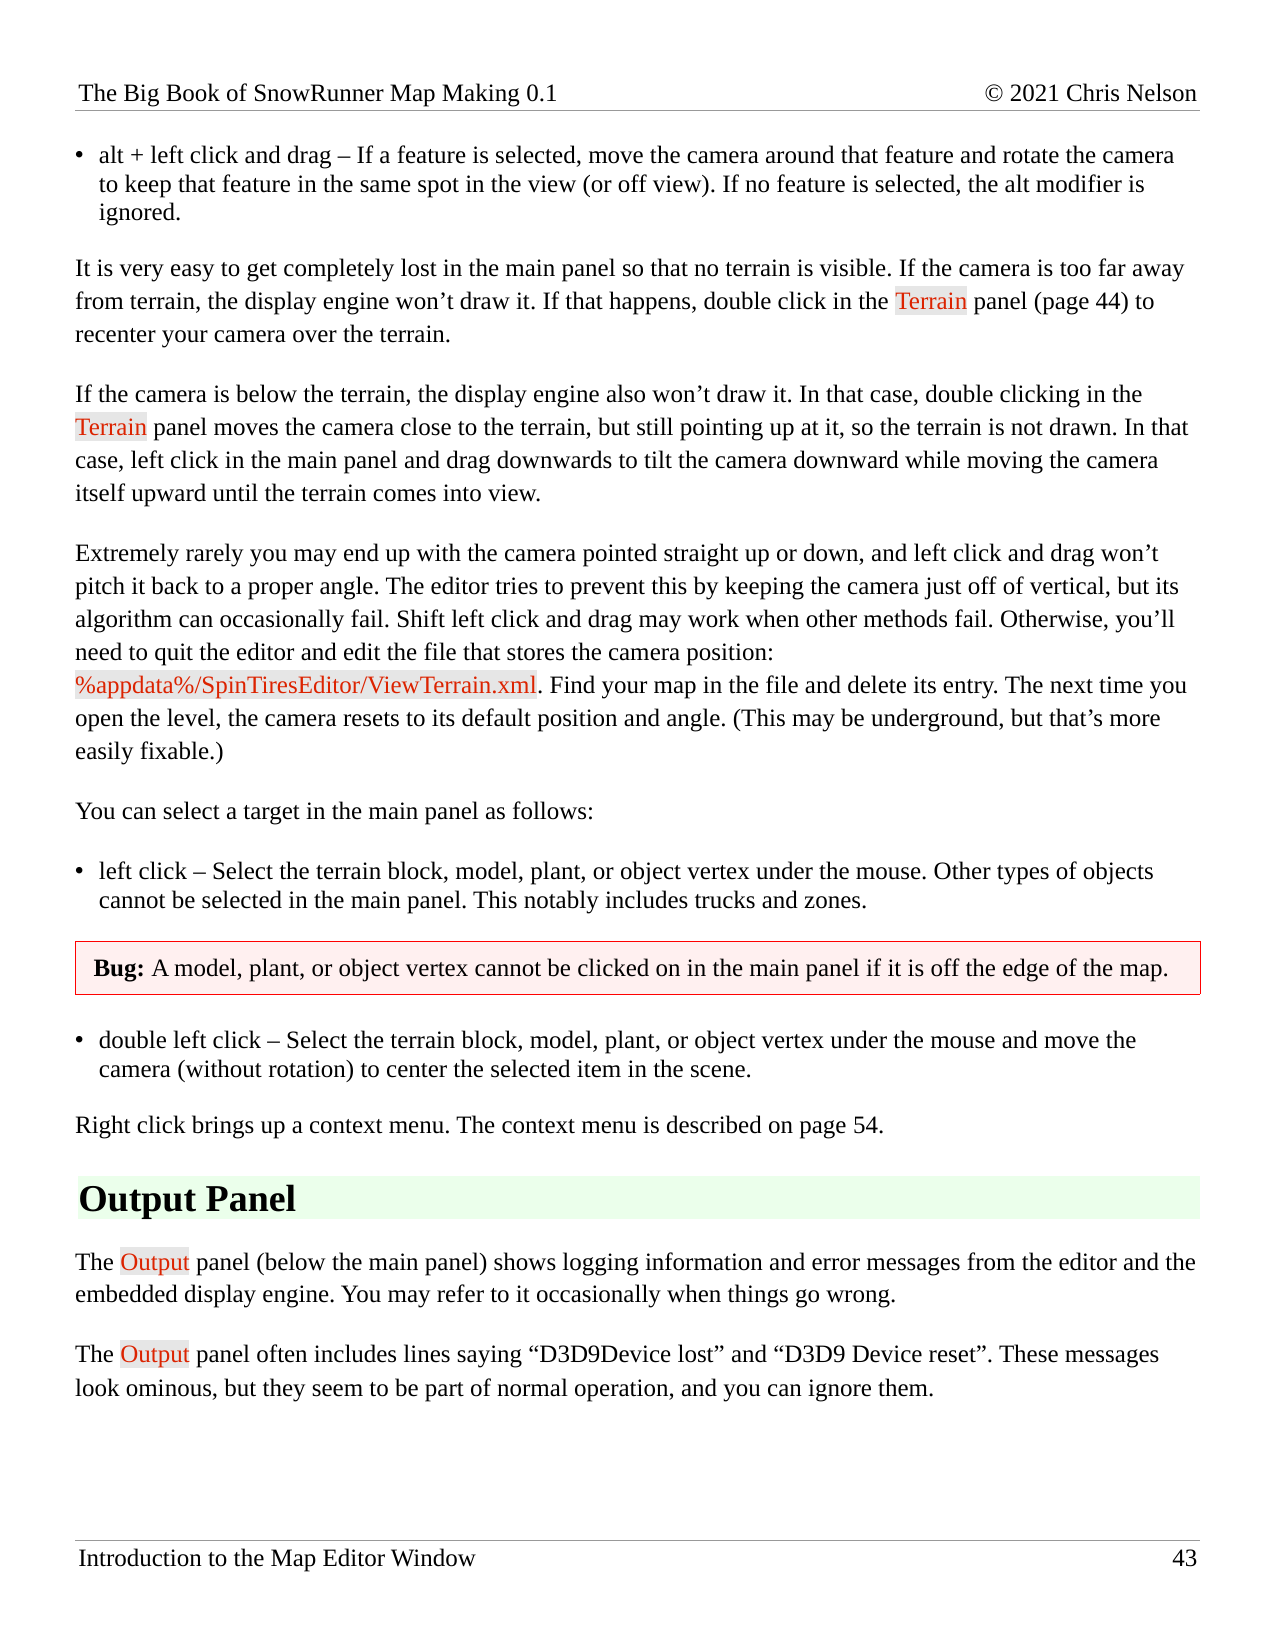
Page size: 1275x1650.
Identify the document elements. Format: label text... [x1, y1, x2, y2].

text The Output panel (below the main panel) shows logging information and error messages from the editor and the embedded display engine. You may refer to it occasionally when things go wrong. [75, 1247, 1200, 1308]
text Right click brings up a context menu. The context menu is described on page 54. [75, 1110, 1200, 1139]
text The Output panel often includes lines saying “D3D9Device lost” and “D3D9 Device reset”. These messages look ominous, but they seem to be part of normal operation, and you can ignore them. [75, 1339, 1200, 1401]
list A model, plant, or object vertex cannot be clicked on in the main panel if it is off the edge of the map. [76, 942, 1200, 994]
subtitle Output Panel [78, 1176, 1200, 1219]
text It is very easy to get completely lost in the main panel so that no terrain is visible. If the camera is too far away from terrain, the display engine won’t draw it. If that happens, double click in the Terrain panel (page 44) to recenter your camera over the terrain. [75, 253, 1200, 348]
text You can select a target in the main panel as follows: [75, 796, 1200, 825]
list double left click – Select the terrain block, model, plant, or object vertex under the mouse and move the camera (without rotation) to center the selected item in the scene. [75, 1025, 1200, 1083]
list alt + left click and drag – If a feature is selected, move the camera around that feature and rotate the camera to keep that feature in the same spot in the view (or off view). If no feature is selected, the alt modifier is ignored. [75, 140, 1200, 226]
list left click – Select the terrain block, model, plant, or object vertex under the mouse. Other types of objects cannot be selected in the main panel. This notably includes trucks and zones. [75, 856, 1200, 914]
text If the camera is below the terrain, the display engine also won’t draw it. In that case, double clicking in the Terrain panel moves the camera close to the terrain, but still pointing up at it, so the terrain is not drawn. In that case, left click in the main panel and drag downwards to tilt the camera downward while moving the camera itself upward until the terrain comes into view. [75, 379, 1200, 507]
text Extremely rarely you may end up with the camera pointed straight up or down, and left click and drag won’t pitch it back to a proper angle. The editor tries to prevent this by keeping the camera just off of vertical, but its algorithm can occasionally fail. Shift left click and drag may work when other methods fail. Otherwise, you’ll need to quit the editor and edit the file that stores the camera position: %appdata%/SpinTiresEditor/ViewTerrain.xml. Find your map in the file and delete its entry. The next time you open the level, the camera resets to its default position and angle. (This may be underground, but that’s more easily fixable.) [75, 538, 1200, 765]
